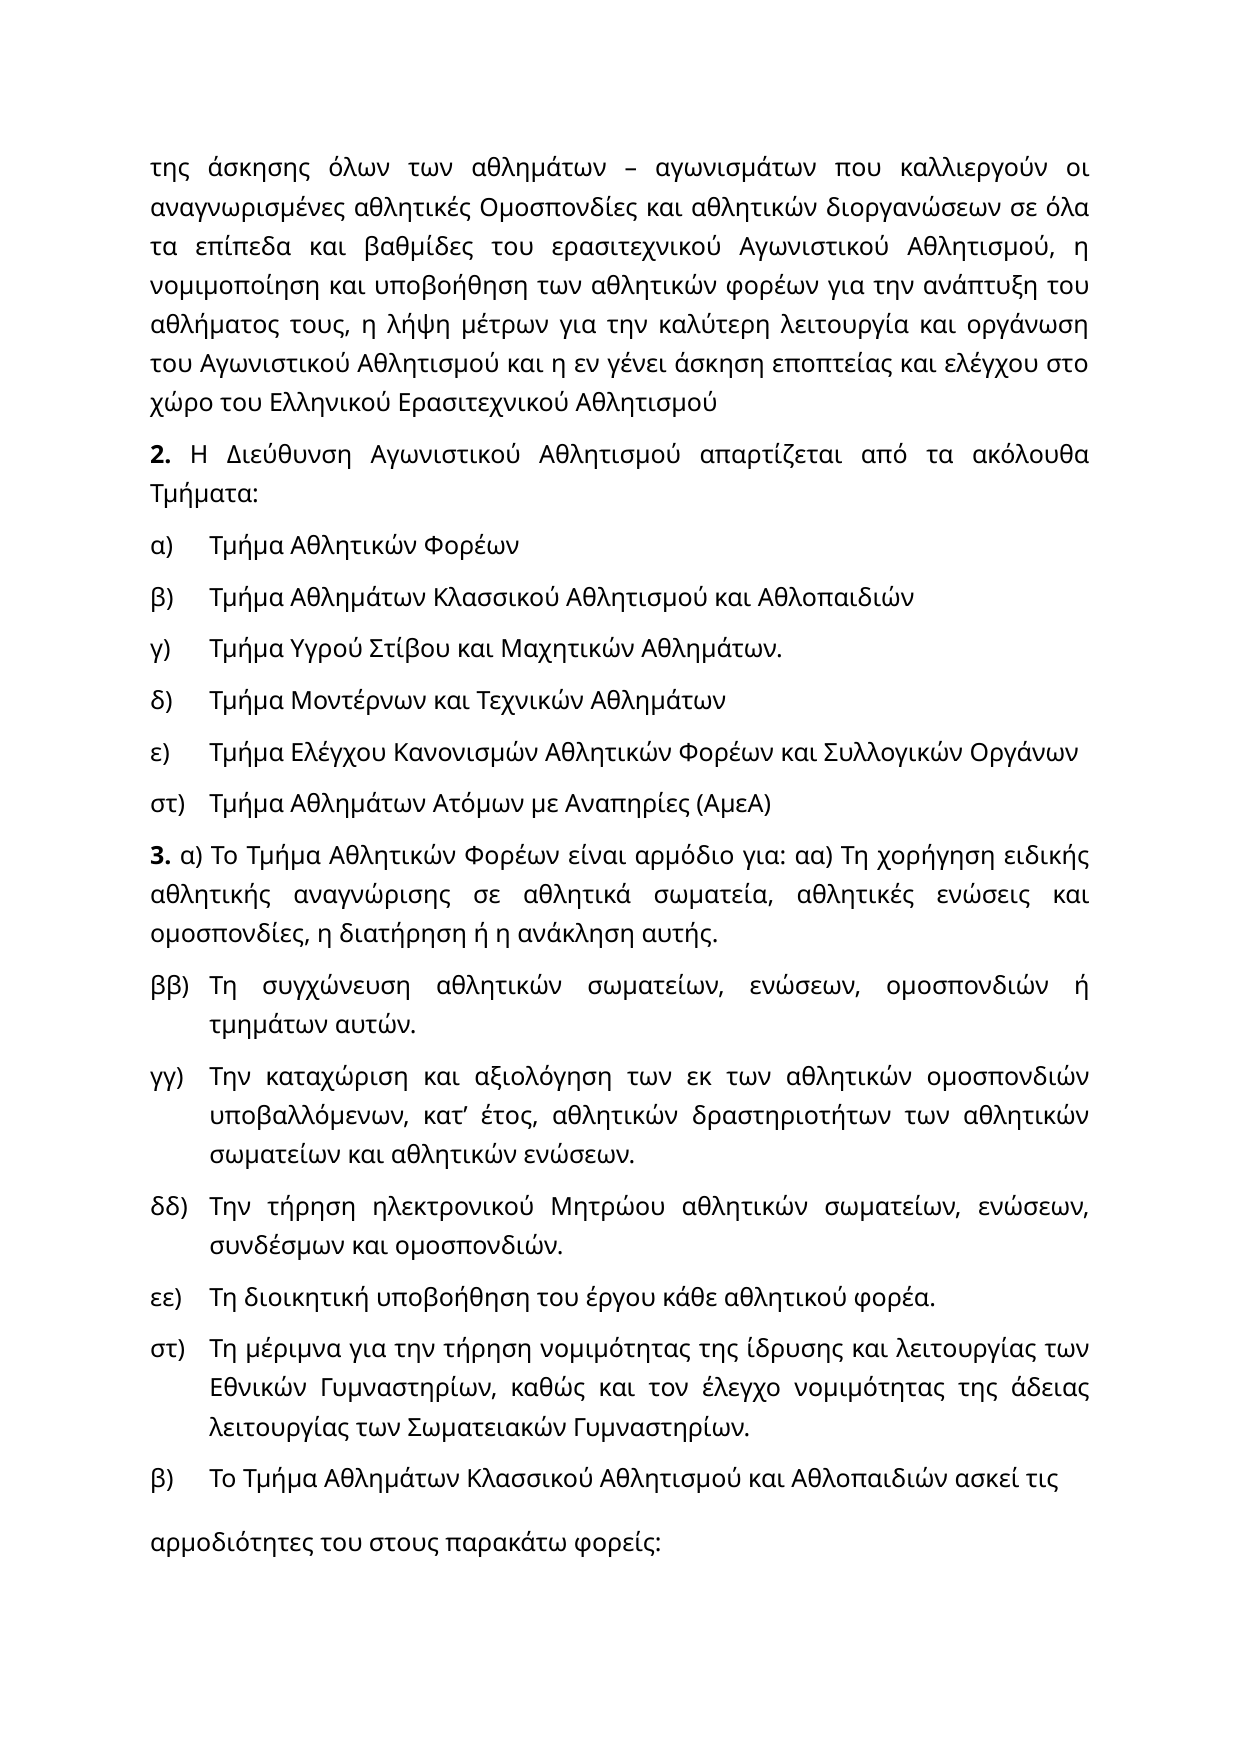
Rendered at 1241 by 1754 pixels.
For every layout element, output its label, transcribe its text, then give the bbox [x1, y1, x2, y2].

list ε) Τμήμα Ελέγχου Κανονισμών Αθλητικών Φορέων και Συλλογικών Οργάνων [150, 734, 1090, 768]
list δδ) Την τήρηση ηλεκτρονικού Μητρώου αθλητικών σωματείων, ενώσεων, συνδέσμων και ομοσπονδιών. [150, 1188, 1090, 1262]
list α) Τμήμα Αθλητικών Φορέων [150, 527, 1090, 562]
text 3. α) Το Τμήμα Αθλητικών Φορέων είναι αρμόδιο για: αα) Τη χορήγηση ειδικής αθλητικής αναγνώρισης σε αθλητικά σωματεία, αθλητικές ενώσεις και ομοσπονδίες, η διατήρηση ή η ανάκληση αυτής. [150, 837, 1090, 950]
list γ) Τμήμα Υγρού Στίβου και Μαχητικών Αθλημάτων. [150, 631, 1090, 665]
list γγ) Την καταχώριση και αξιολόγηση των εκ των αθλητικών ομοσπονδιών υποβαλλόμενων, κατ’ έτος, αθλητικών δραστηριοτήτων των αθλητικών σωματείων και αθλητικών ενώσεων. [150, 1058, 1090, 1171]
list β) Το Τμήμα Αθλημάτων Κλασσικού Αθλητισμού και Αθλοπαιδιών ασκεί τις [150, 1461, 1090, 1495]
text αρμοδιότητες του στους παρακάτω φορείς: [150, 1525, 1090, 1559]
text της άσκησης όλων των αθλημάτων – αγωνισμάτων που καλλιεργούν οι αναγνωρισμένες αθλητικές Ομοσπονδίες και αθλητικών διοργανώσεων σε όλα τα επίπεδα και βαθμίδες του ερασιτεχνικού Αγωνιστικού Αθλητισμού, η νομιμοποίηση και υποβοήθηση των αθλητικών φορέων για την ανάπτυξη του αθλήματος τους, η λήψη μέτρων για την καλύτερη λειτουργία και οργάνωση του Αγωνιστικού Αθλητισμού και η εν γένει άσκηση εποπτείας και ελέγχου στο χώρο του Ελληνικού Ερασιτεχνικού Αθλητισμού [150, 150, 1090, 419]
list στ) Τη μέριμνα για την τήρηση νομιμότητας της ίδρυσης και λειτουργίας των Εθνικών Γυμναστηρίων, καθώς και τον έλεγχο νομιμότητας της άδειας λειτουργίας των Σωματειακών Γυμναστηρίων. [150, 1331, 1090, 1443]
list εε) Τη διοικητική υποβοήθηση του έργου κάθε αθλητικού φορέα. [150, 1279, 1090, 1313]
list δ) Τμήμα Μοντέρνων και Τεχνικών Αθλημάτων [150, 682, 1090, 717]
list ββ) Τη συγχώνευση αθλητικών σωματείων, ενώσεων, ομοσπονδιών ή τμημάτων αυτών. [150, 967, 1090, 1041]
list στ) Τμήμα Αθλημάτων Ατόμων με Αναπηρίες (ΑμεΑ) [150, 786, 1090, 820]
list β) Τμήμα Αθλημάτων Κλασσικού Αθλητισμού και Αθλοπαιδιών [150, 579, 1090, 613]
text 2. Η Διεύθυνση Αγωνιστικού Αθλητισμού απαρτίζεται από τα ακόλουθα Τμήματα: [150, 437, 1090, 510]
